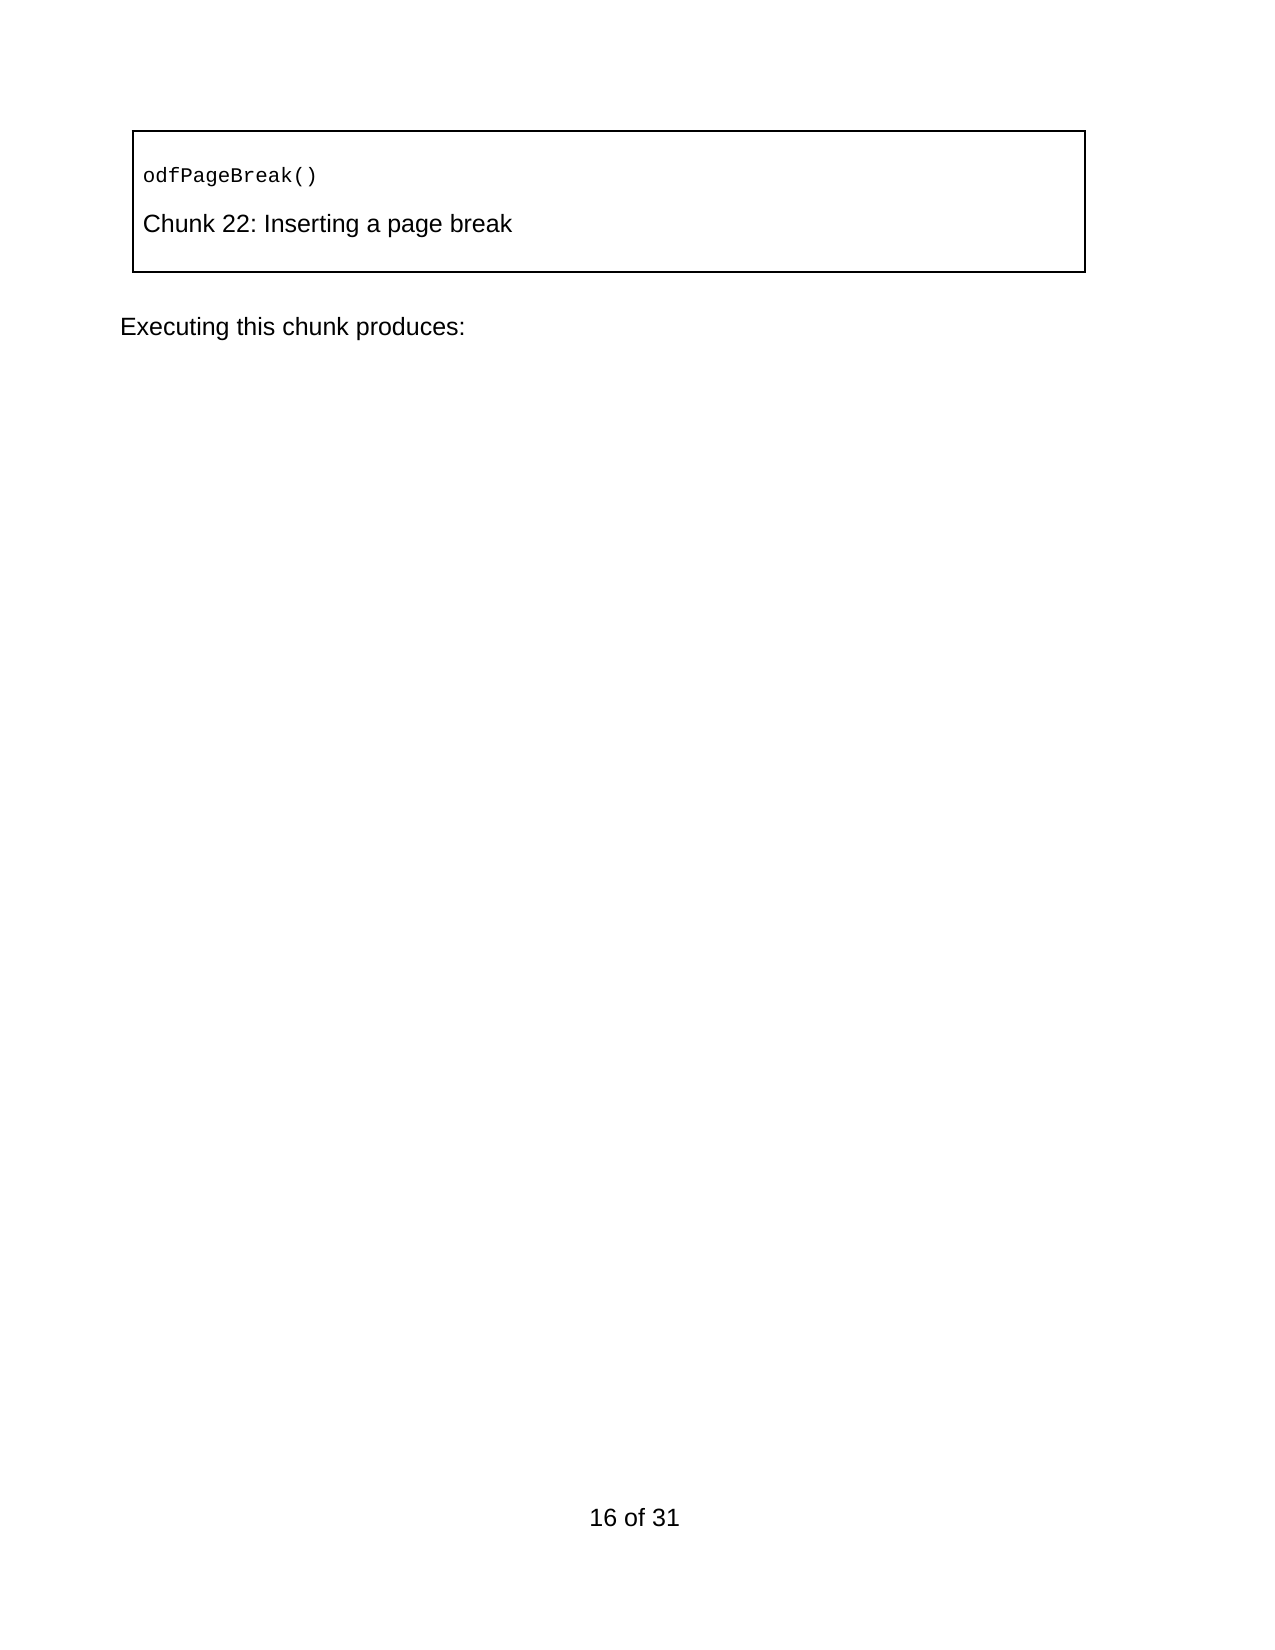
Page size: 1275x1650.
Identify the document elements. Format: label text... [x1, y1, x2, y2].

text Executing this chunk produces: [120, 313, 1149, 341]
text Chunk 22: Inserting a page break [143, 209, 1075, 237]
text odfPageBreak() [143, 164, 1075, 188]
